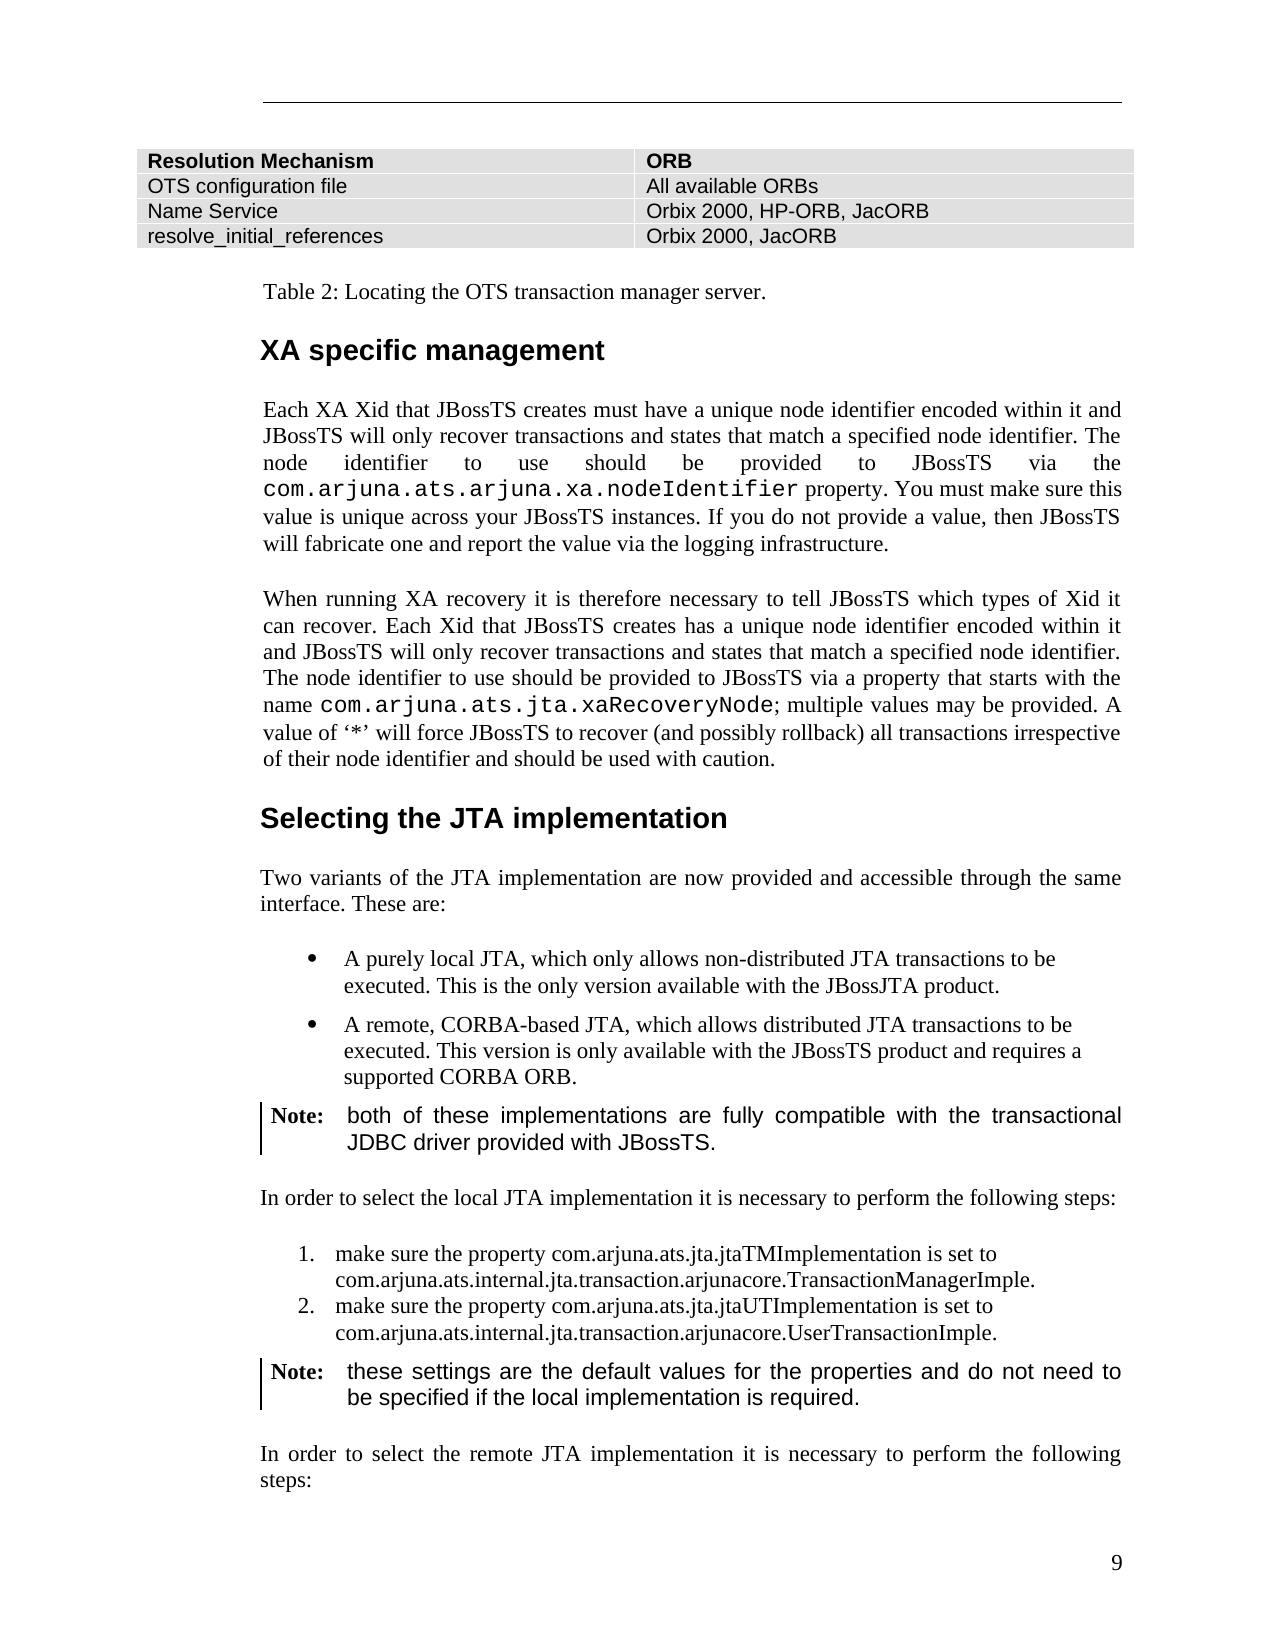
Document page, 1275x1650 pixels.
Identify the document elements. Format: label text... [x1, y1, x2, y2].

text In order to select the local JTA implementation it is necessary to perform the following steps: [260, 1184, 1122, 1211]
list make sure the property com.arjuna.ats.jta.jtaUTImplementation is set to com.arjuna.ats.internal.jta.transaction.arjunacore.UserTransactionImple. [298, 1292, 1122, 1345]
table_cell Orbix 2000, JacORB [635, 224, 1134, 248]
text Each XA Xid that JBossTS creates must have a unique node identifier encoded within it and JBossTS will only recover transactions and states that match a specified node identifier. The node identifier to use should be provided to JBossTS via the com.arjuna.ats.arjuna.xa.nodeIdentifier property. You must make sure this value is unique across your JBossTS instances. If you do not provide a value, then JBossTS will fabricate one and report the value via the logging infrastructure. [263, 396, 1122, 556]
table_header ORB [635, 149, 1134, 173]
table_cell resolve_initial_references [137, 224, 634, 248]
subtitle Selecting the JTA implementation [148, 801, 1122, 834]
table_header Resolution Mechanism [137, 149, 634, 173]
list these settings are the default values for the properties and do not need to be specified if the local implementation is required. [262, 1358, 1122, 1410]
text Two variants of the JTA implementation are now provided and accessible through the same interface. These are: [260, 863, 1122, 916]
table_cell Name Service [137, 199, 634, 223]
table_cell All available ORBs [635, 174, 1134, 198]
list A remote, CORBA-based JTA, which allows distributed JTA transactions to be executed. This version is only available with the JBossTS product and requires a supported CORBA ORB. [308, 1011, 1122, 1090]
subtitle XA specific management [148, 333, 1122, 367]
list A purely local JTA, which only allows non-distributed JTA transactions to be executed. This is the only version available with the JBossJTA product. [308, 945, 1122, 998]
table_cell OTS configuration file [137, 174, 634, 198]
list make sure the property com.arjuna.ats.jta.jtaTMImplementation is set to com.arjuna.ats.internal.jta.transaction.arjunacore.TransactionManagerImple. [298, 1240, 1122, 1292]
text When running XA recovery it is therefore necessary to tell JBossTS which types of Xid it can recover. Each Xid that JBossTS creates has a unique node identifier encoded within it and JBossTS will only recover transactions and states that match a specified node identifier. The node identifier to use should be provided to JBossTS via a property that starts with the name com.arjuna.ats.jta.xaRecoveryNode; multiple values may be provided. A value of ‘*’ will force JBossTS to recover (and possibly rollback) all transactions irrespective of their node identifier and should be used with caution. [263, 585, 1122, 772]
table_cell Orbix 2000, HP-ORB, JacORB [635, 199, 1134, 223]
text In order to select the remote JTA implementation it is necessary to perform the following steps: [260, 1439, 1122, 1492]
text Table 2: Locating the OTS transaction manager server. [263, 278, 1122, 304]
list both of these implementations are fully compatible with the transactional JDBC driver provided with JBossTS. [262, 1102, 1122, 1155]
